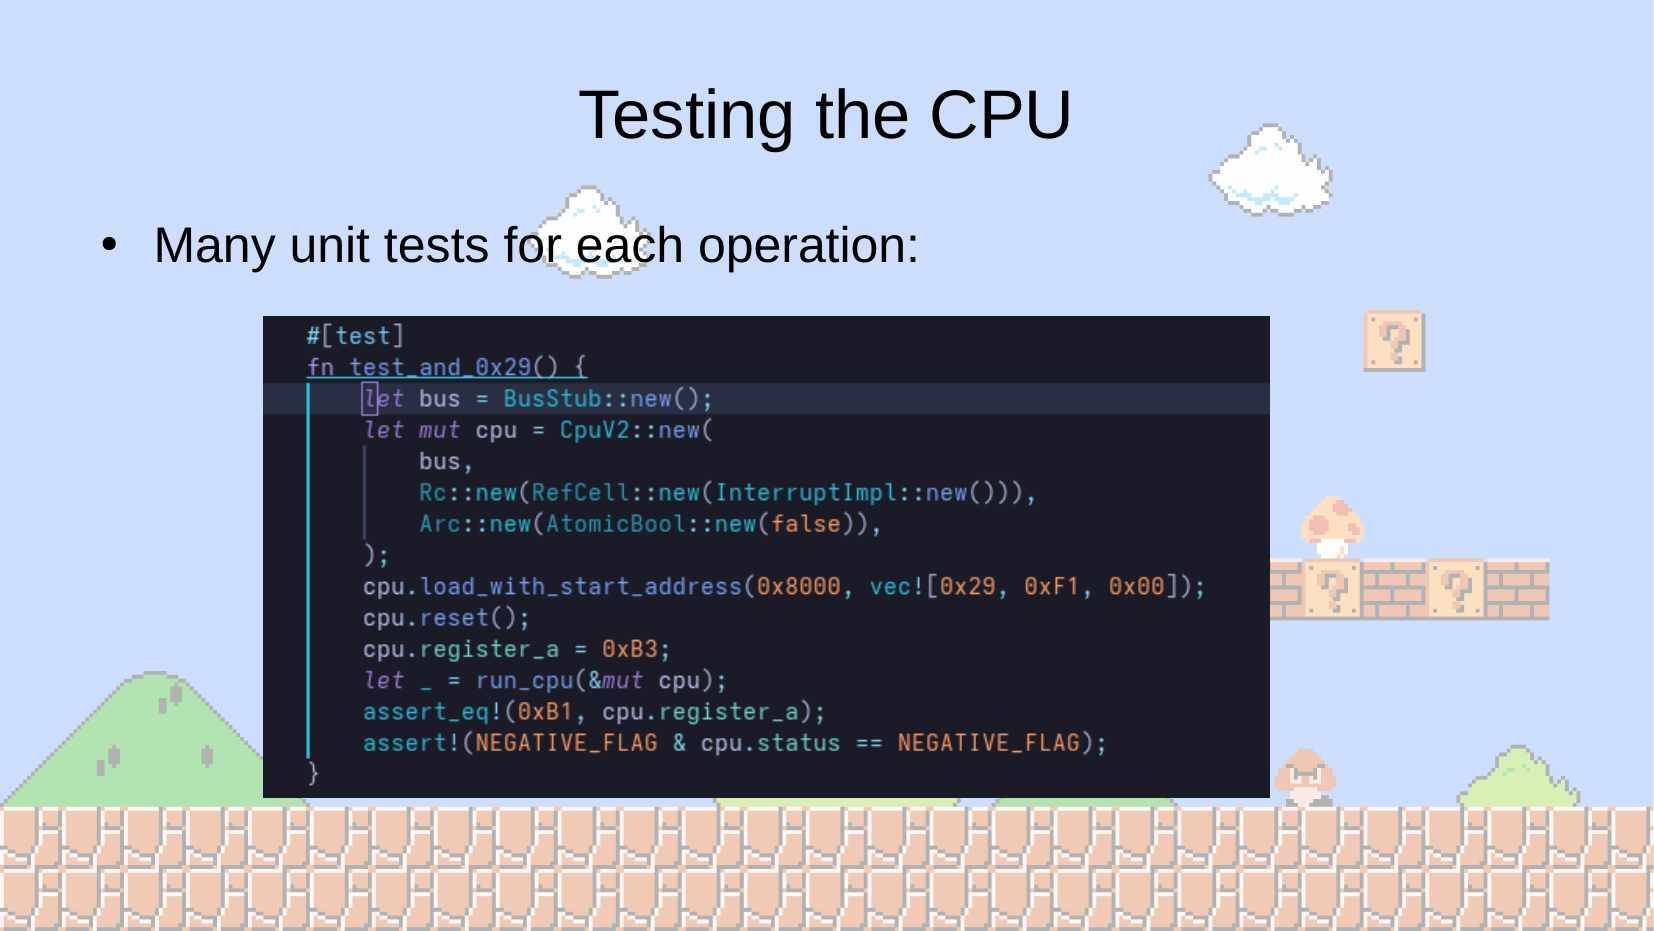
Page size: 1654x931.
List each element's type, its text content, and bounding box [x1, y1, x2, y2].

title Testing the CPU [82, 37, 1571, 193]
list Many unit tests for each operation: [82, 217, 1571, 758]
picture [263, 316, 1270, 798]
